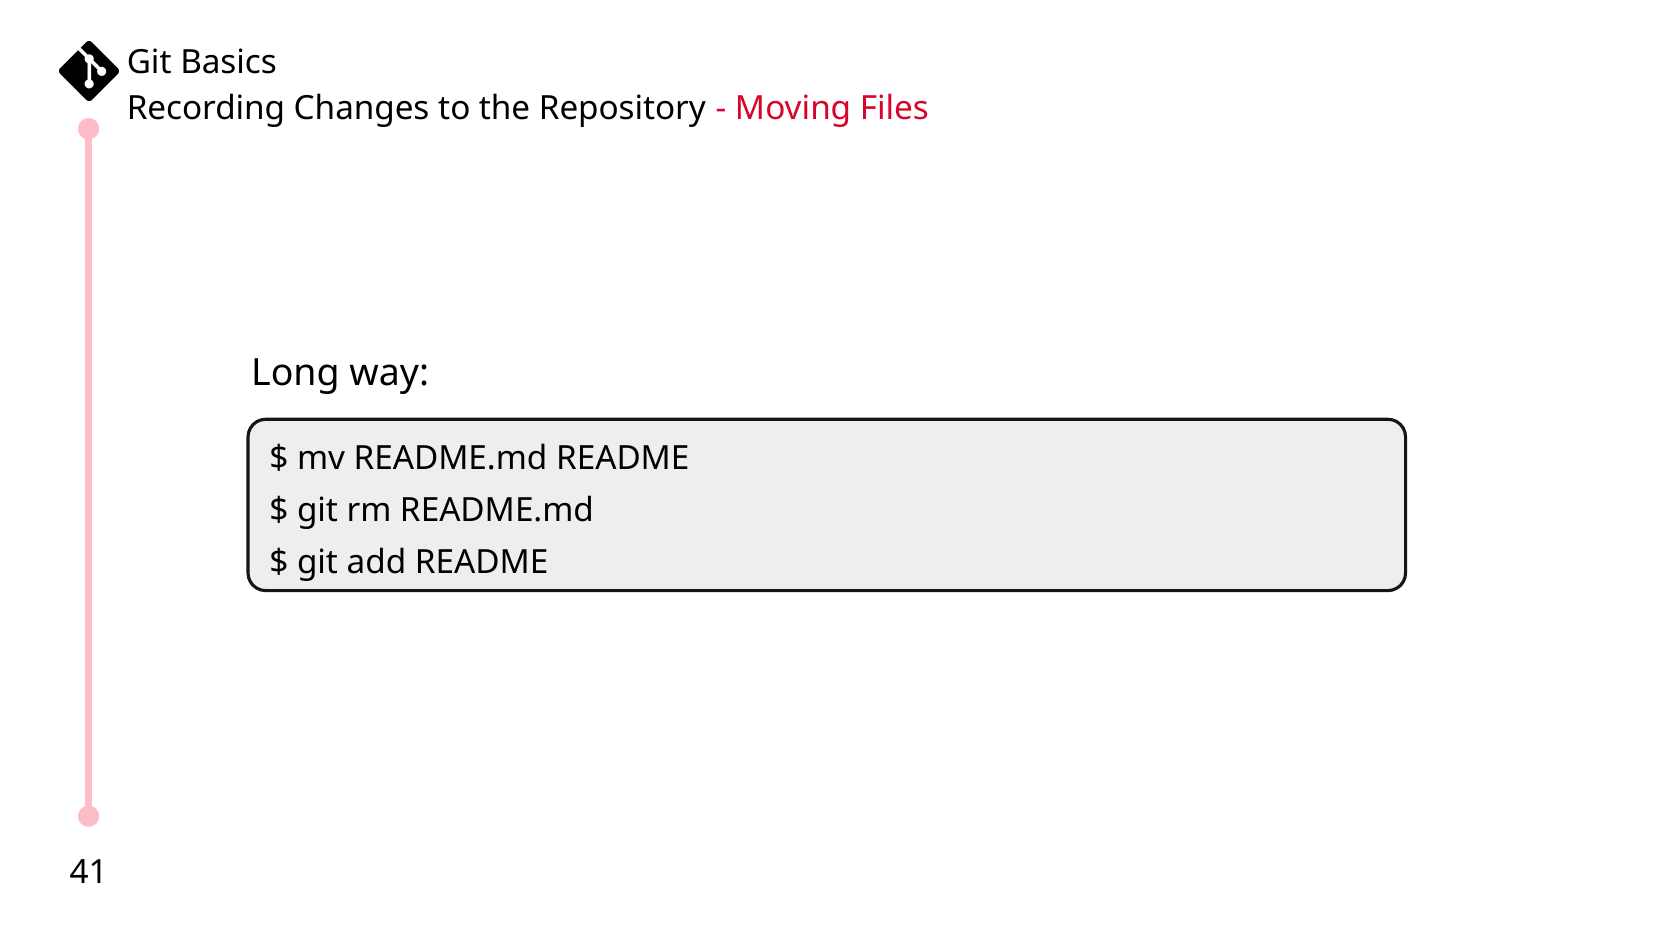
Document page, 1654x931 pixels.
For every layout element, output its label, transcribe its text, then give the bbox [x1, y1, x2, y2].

text_box Git Basics Recording Changes to the Repository - Moving Files [112, 31, 1506, 113]
text_box 41 [47, 840, 130, 889]
picture [59, 41, 119, 101]
text_box Long way: [236, 330, 1418, 414]
text_box $ mv README.md README $ git rm README.md $ git add README [248, 419, 1406, 591]
